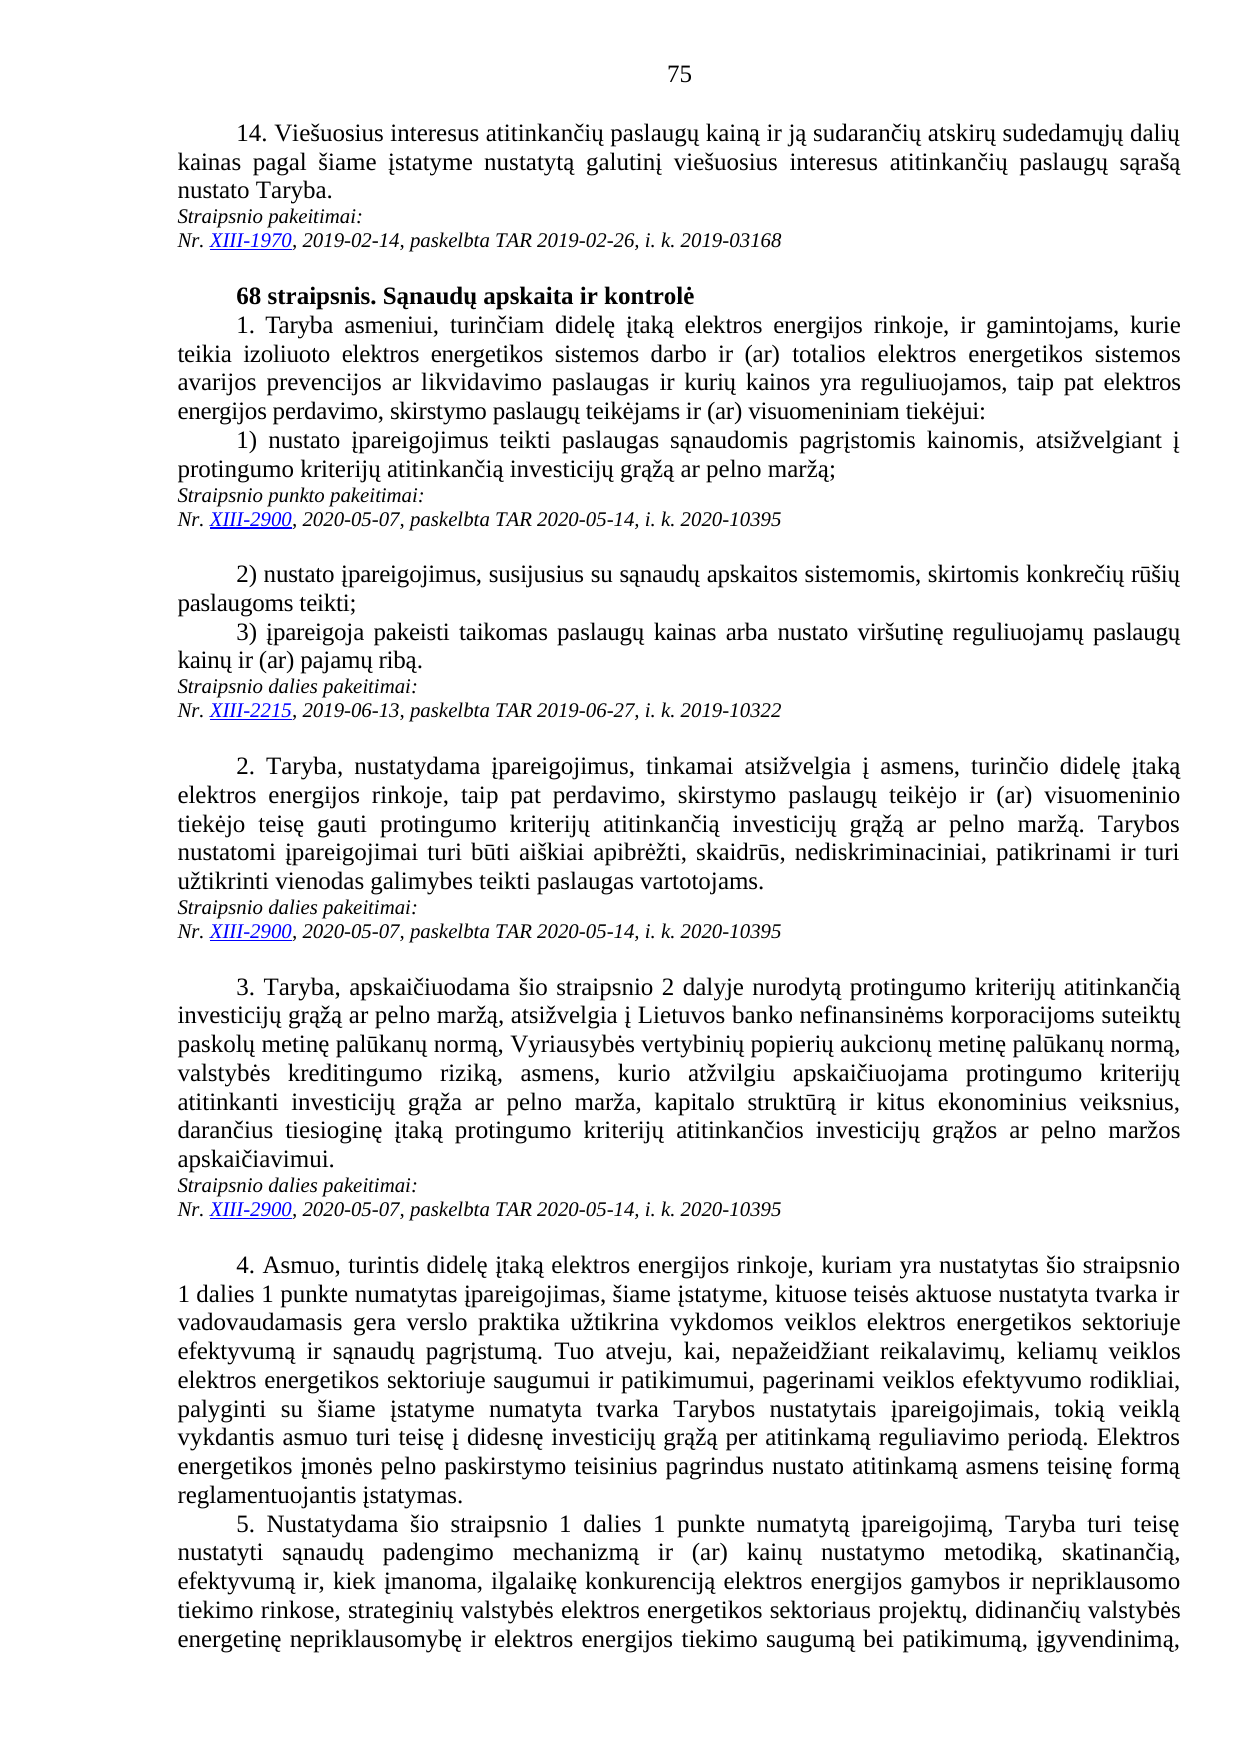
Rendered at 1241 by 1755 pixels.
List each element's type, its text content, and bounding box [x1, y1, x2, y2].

text 5. Nustatydama šio straipsnio 1 dalies 1 punkte numatytą įpareigojimą, Taryba turi teisę nustatyti sąnaudų padengimo mechanizmą ir (ar) kainų nustatymo metodiką, skatinančią, efektyvumą ir, kiek įmanoma, ilgalaikę konkurenciją elektros energijos gamybos ir nepriklausomo tiekimo rinkose, strateginių valstybės elektros energetikos sektoriaus projektų, didinančių valstybės energetinę nepriklausomybę ir elektros energijos tiekimo saugumą bei patikimumą, įgyvendinimą, [177, 1509, 1181, 1652]
text Nr. XIII-1970, 2019-02-14, paskelbta TAR 2019-02-26, i. k. 2019-03168 [177, 228, 1181, 252]
text Straipsnio dalies pakeitimai: [177, 895, 1181, 919]
text 2. Taryba, nustatydama įpareigojimus, tinkamai atsižvelgia į asmens, turinčio didelę įtaką elektros energijos rinkoje, taip pat perdavimo, skirstymo paslaugų teikėjo ir (ar) visuomeninio tiekėjo teisę gauti protingumo kriterijų atitinkančią investicijų grąžą ar pelno maržą. Tarybos nustatomi įpareigojimai turi būti aiškiai apibrėžti, skaidrūs, nediskriminaciniai, patikrinami ir turi užtikrinti vienodas galimybes teikti paslaugas vartotojams. [177, 751, 1181, 895]
text Straipsnio dalies pakeitimai: [177, 674, 1181, 698]
text 3. Taryba, apskaičiuodama šio straipsnio 2 dalyje nurodytą protingumo kriterijų atitinkančią investicijų grąžą ar pelno maržą, atsižvelgia į Lietuvos banko nefinansinėms korporacijoms suteiktų paskolų metinę palūkanų normą, Vyriausybės vertybinių popierių aukcionų metinę palūkanų normą, valstybės kreditingumo riziką, asmens, kurio atžvilgiu apskaičiuojama protingumo kriterijų atitinkanti investicijų grąža ar pelno marža, kapitalo struktūrą ir kitus ekonominius veiksnius, darančius tiesioginę įtaką protingumo kriterijų atitinkančios investicijų grąžos ar pelno maržos apskaičiavimui. [177, 972, 1181, 1173]
text Straipsnio punkto pakeitimai: [177, 482, 1181, 507]
text Straipsnio dalies pakeitimai: [177, 1173, 1181, 1197]
text 1) nustato įpareigojimus teikti paslaugas sąnaudomis pagrįstomis kainomis, atsižvelgiant į protingumo kriterijų atitinkančią investicijų grąžą ar pelno maržą; [177, 425, 1181, 482]
text 4. Asmuo, turintis didelę įtaką elektros energijos rinkoje, kuriam yra nustatytas šio straipsnio 1 dalies 1 punkte numatytas įpareigojimas, šiame įstatyme, kituose teisės aktuose nustatyta tvarka ir vadovaudamasis gera verslo praktika užtikrina vykdomos veiklos elektros energetikos sektoriuje efektyvumą ir sąnaudų pagrįstumą. Tuo atveju, kai, nepažeidžiant reikalavimų, keliamų veiklos elektros energetikos sektoriuje saugumui ir patikimumui, pagerinami veiklos efektyvumo rodikliai, palyginti su šiame įstatyme numatyta tvarka Tarybos nustatytais įpareigojimais, tokią veiklą vykdantis asmuo turi teisę į didesnę investicijų grąžą per atitinkamą reguliavimo periodą. Elektros energetikos įmonės pelno paskirstymo teisinius pagrindus nustato atitinkamą asmens teisinę formą reglamentuojantis įstatymas. [177, 1250, 1181, 1509]
text 68 straipsnis. Sąnaudų apskaita ir kontrolė [177, 281, 1181, 310]
text 2) nustato įpareigojimus, susijusius su sąnaudų apskaitos sistemomis, skirtomis konkrečių rūšių paslaugoms teikti; [177, 559, 1181, 617]
text Nr. XIII-2900, 2020-05-07, paskelbta TAR 2020-05-14, i. k. 2020-10395 [177, 1197, 1181, 1221]
text Straipsnio pakeitimai: [177, 204, 1181, 228]
text Nr. XIII-2900, 2020-05-07, paskelbta TAR 2020-05-14, i. k. 2020-10395 [177, 507, 1181, 531]
text Nr. XIII-2215, 2019-06-13, paskelbta TAR 2019-06-27, i. k. 2019-10322 [177, 698, 1181, 722]
text 1. Taryba asmeniui, turinčiam didelę įtaką elektros energijos rinkoje, ir gamintojams, kurie teikia izoliuoto elektros energetikos sistemos darbo ir (ar) totalios elektros energetikos sistemos avarijos prevencijos ar likvidavimo paslaugas ir kurių kainos yra reguliuojamos, taip pat elektros energijos perdavimo, skirstymo paslaugų teikėjams ir (ar) visuomeniniam tiekėjui: [177, 310, 1181, 425]
text 14. Viešuosius interesus atitinkančių paslaugų kainą ir ją sudarančių atskirų sudedamųjų dalių kainas pagal šiame įstatyme nustatytą galutinį viešuosius interesus atitinkančių paslaugų sąrašą nustato Taryba. [177, 118, 1181, 204]
text 3) įpareigoja pakeisti taikomas paslaugų kainas arba nustato viršutinę reguliuojamų paslaugų kainų ir (ar) pajamų ribą. [177, 617, 1181, 674]
text Nr. XIII-2900, 2020-05-07, paskelbta TAR 2020-05-14, i. k. 2020-10395 [177, 919, 1181, 943]
